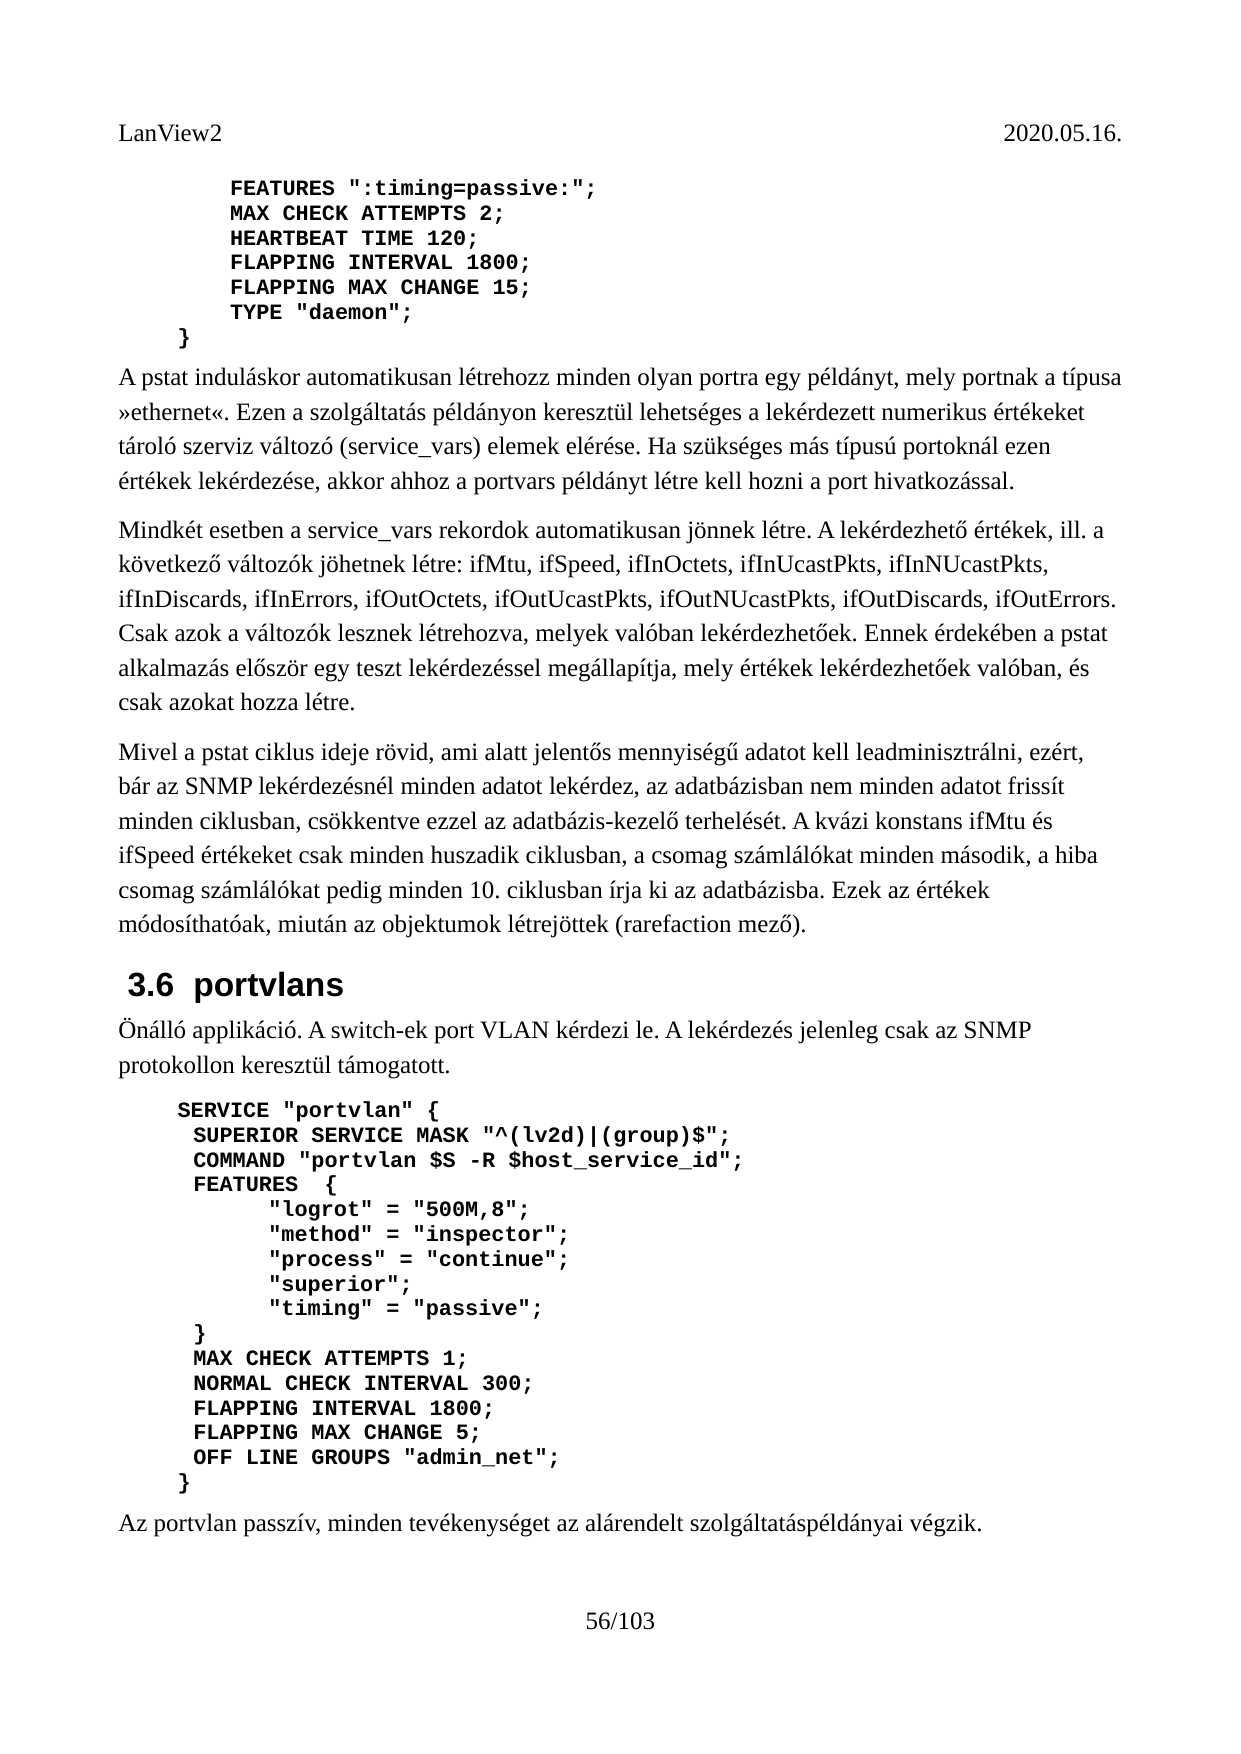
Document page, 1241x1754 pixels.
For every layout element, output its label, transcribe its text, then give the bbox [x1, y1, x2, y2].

subtitle portvlans [118, 964, 1122, 1003]
text Mindkét esetben a service_vars rekordok automatikusan jönnek létre. A lekérdezhető értékek, ill. a következő változók jöhetnek létre: ifMtu, ifSpeed, ifInOctets, ifInUcastPkts, ifInNUcastPkts, ifInDiscards, ifInErrors, ifOutOctets, ifOutUcastPkts, ifOutNUcastPkts, ifOutDiscards, ifOutErrors. Csak azok a változók lesznek létrehozva, melyek valóban lekérdezhetőek. Ennek érdekében a pstat alkalmazás először egy teszt lekérdezéssel megállapítja, mely értékek lekérdezhetőek valóban, és csak azokat hozza létre. [118, 515, 1122, 716]
text Önálló applikáció. A switch-ek port VLAN kérdezi le. A lekérdezés jelenleg csak az SNMP protokollon keresztül támogatott. [118, 1016, 1122, 1079]
text Az portvlan passzív, minden tevékenységet az alárendelt szolgáltatáspéldányai végzik. [118, 1508, 1122, 1536]
text SERVICE "portvlan" { SUPERIOR SERVICE MASK "^(lv2d)|(group)$"; COMMAND "portvlan $S -R $host_service_id"; FEATURES { "logrot" = "500M,8"; "method" = "inspector"; "process" = "continue"; "superior"; "timing" = "passive"; } MAX CHECK ATTEMPTS 1; NORMAL CHECK INTERVAL 300; FLAPPING INTERVAL 1800; FLAPPING MAX CHANGE 5; OFF LINE GROUPS "admin_net"; } [177, 1099, 1122, 1496]
text Mivel a pstat ciklus ideje rövid, ami alatt jelentős mennyiségű adatot kell leadminisztrálni, ezért, bár az SNMP lekérdezésnél minden adatot lekérdez, az adatbázisban nem minden adatot frissít minden ciklusban, csökkentve ezzel az adatbázis-kezelő terhelését. A kvázi konstans ifMtu és ifSpeed értékeket csak minden huszadik ciklusban, a csomag számlálókat minden második, a hiba csomag számlálókat pedig minden 10. ciklusban írja ki az adatbázisba. Ezek az értékek módosíthatóak, miután az objektumok létrejöttek (rarefaction mező). [118, 737, 1122, 938]
text A pstat induláskor automatikusan létrehozz minden olyan portra egy példányt, mely portnak a típusa »ethernet«. Ezen a szolgáltatás példányon keresztül lehetséges a lekérdezett numerikus értékeket tároló szerviz változó (service_vars) elemek elérése. Ha szükséges más típusú portoknál ezen értékek lekérdezése, akkor ahhoz a portvars példányt létre kell hozni a port hivatkozással. [118, 362, 1122, 494]
text FEATURES ":timing=passive:"; MAX CHECK ATTEMPTS 2; HEARTBEAT TIME 120; FLAPPING INTERVAL 1800; FLAPPING MAX CHANGE 15; TYPE "daemon"; } [177, 177, 1122, 351]
